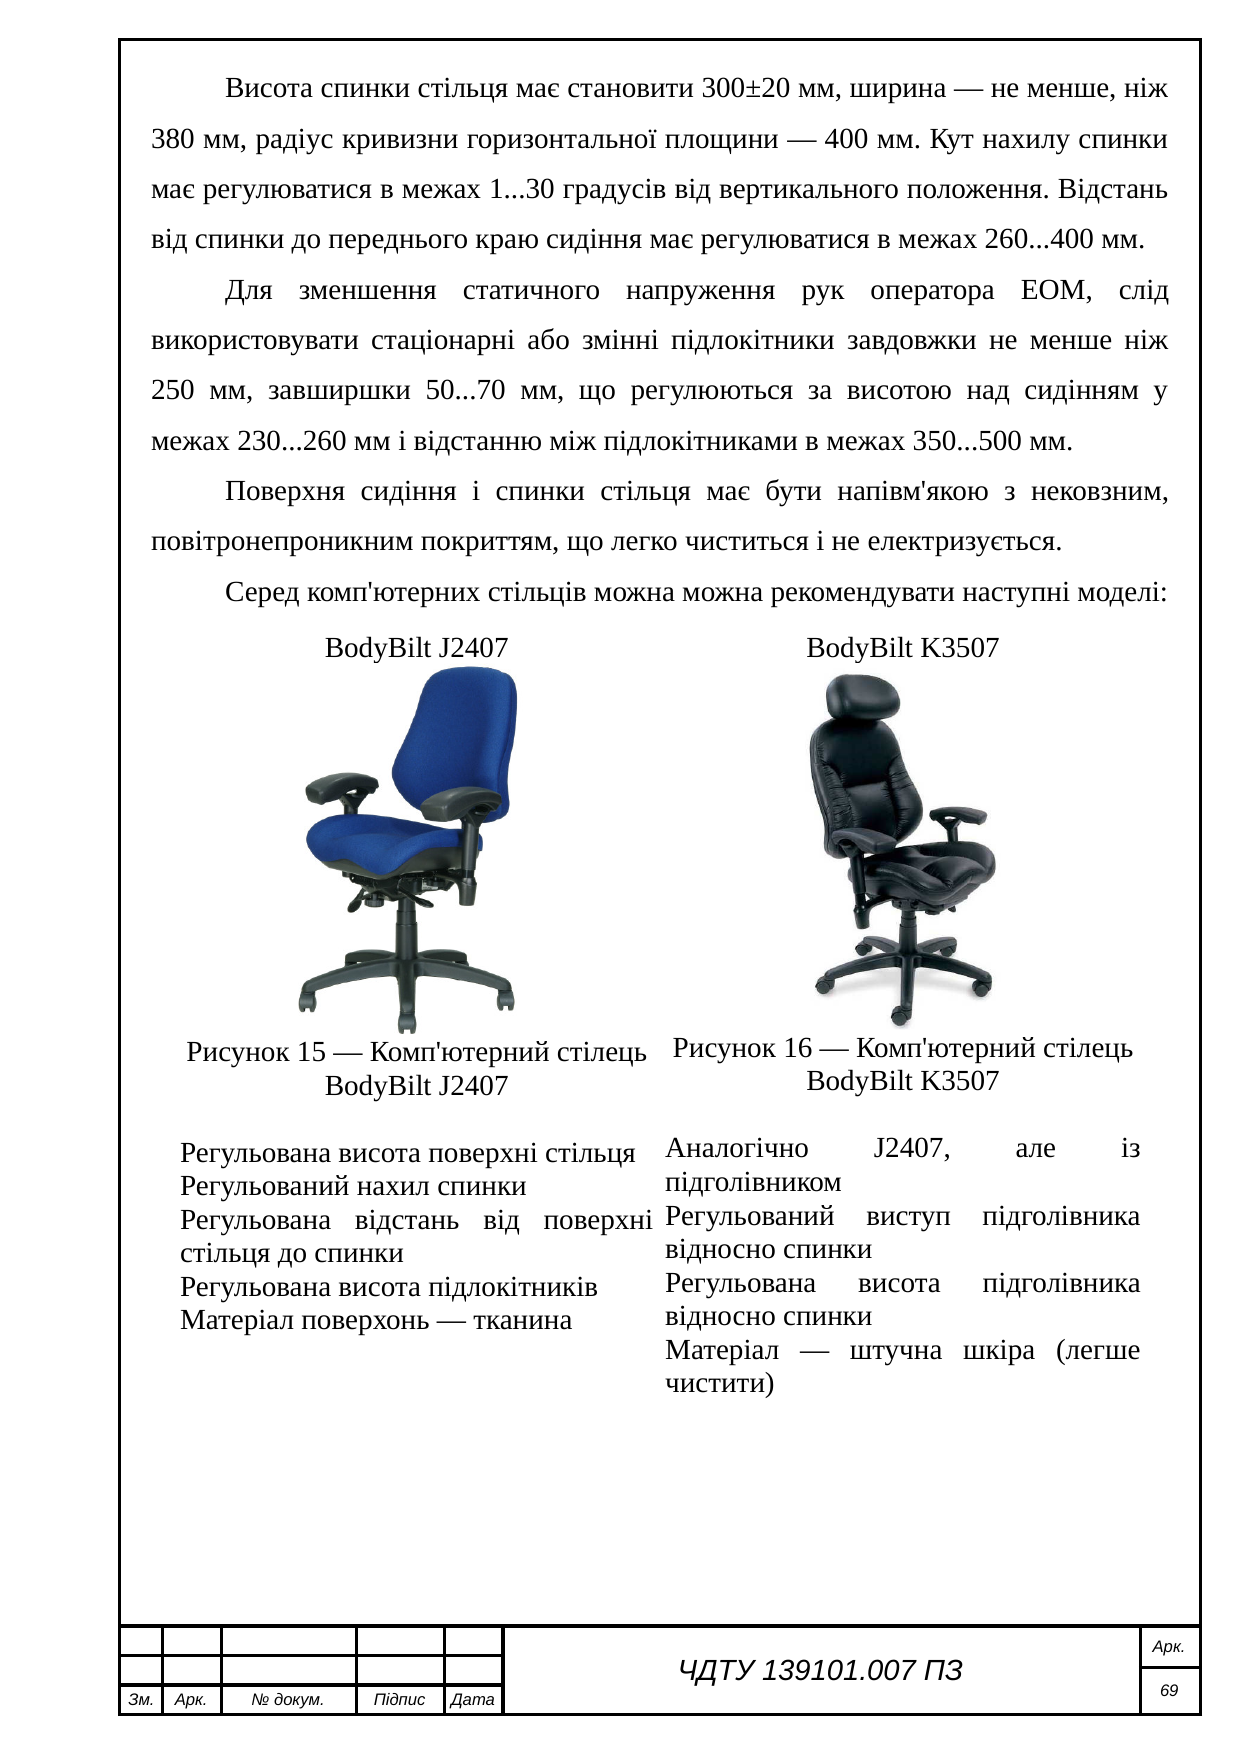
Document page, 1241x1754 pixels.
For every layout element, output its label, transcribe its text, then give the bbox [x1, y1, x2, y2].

table_header BodyBilt K3507 Рисунок 16 — Комп'ютерний стілець BodyBilt K3507 Аналогічно J2407, але із підголівником Регульований виступ підголівника відносно спинки Регульована висота підголівника відносно спинки Матеріал — штучна шкіра (легше чистити) [659, 624, 1147, 1404]
text Висота спинки стільця має становити 300±20 мм, ширина — не менше, ніж 380 мм, радіус кривизни горизонтальної площини — 400 мм. Кут нахилу спинки має регулюватися в межах 1...30 градусів від вертикального положення. Відстань від спинки до переднього краю сидіння має регулюватися в межах 260...400 мм. [151, 71, 1170, 255]
text Поверхня сидіння і спинки стільця має бути напівм'якою з нековзним, повітронепроникним покриттям, що легко чиститься і не електризується. [151, 473, 1170, 557]
text Для зменшення статичного напруження рук оператора ЕОМ, слід використовувати стаціонарні або змінні підлокітники завдовжки не менше ніж 250 мм, завширшки 50...70 мм, що регулюються за висотою над сидінням у межах 230...260 мм і відстанню між підлокітниками в межах 350...500 мм. [151, 272, 1170, 456]
picture [719, 663, 1087, 1030]
table_header BodyBilt J2407 Рисунок 15 — Комп'ютерний стілець BodyBilt J2407 Регульована висота поверхні стільця Регульований нахил спинки Регульована відстань від поверхні стільця до спинки Регульована висота підлокітників Матеріал поверхонь — тканина [174, 624, 659, 1404]
text Серед комп'ютерних стільців можна можна рекомендувати наступні моделі: [151, 574, 1170, 607]
picture [231, 663, 602, 1034]
